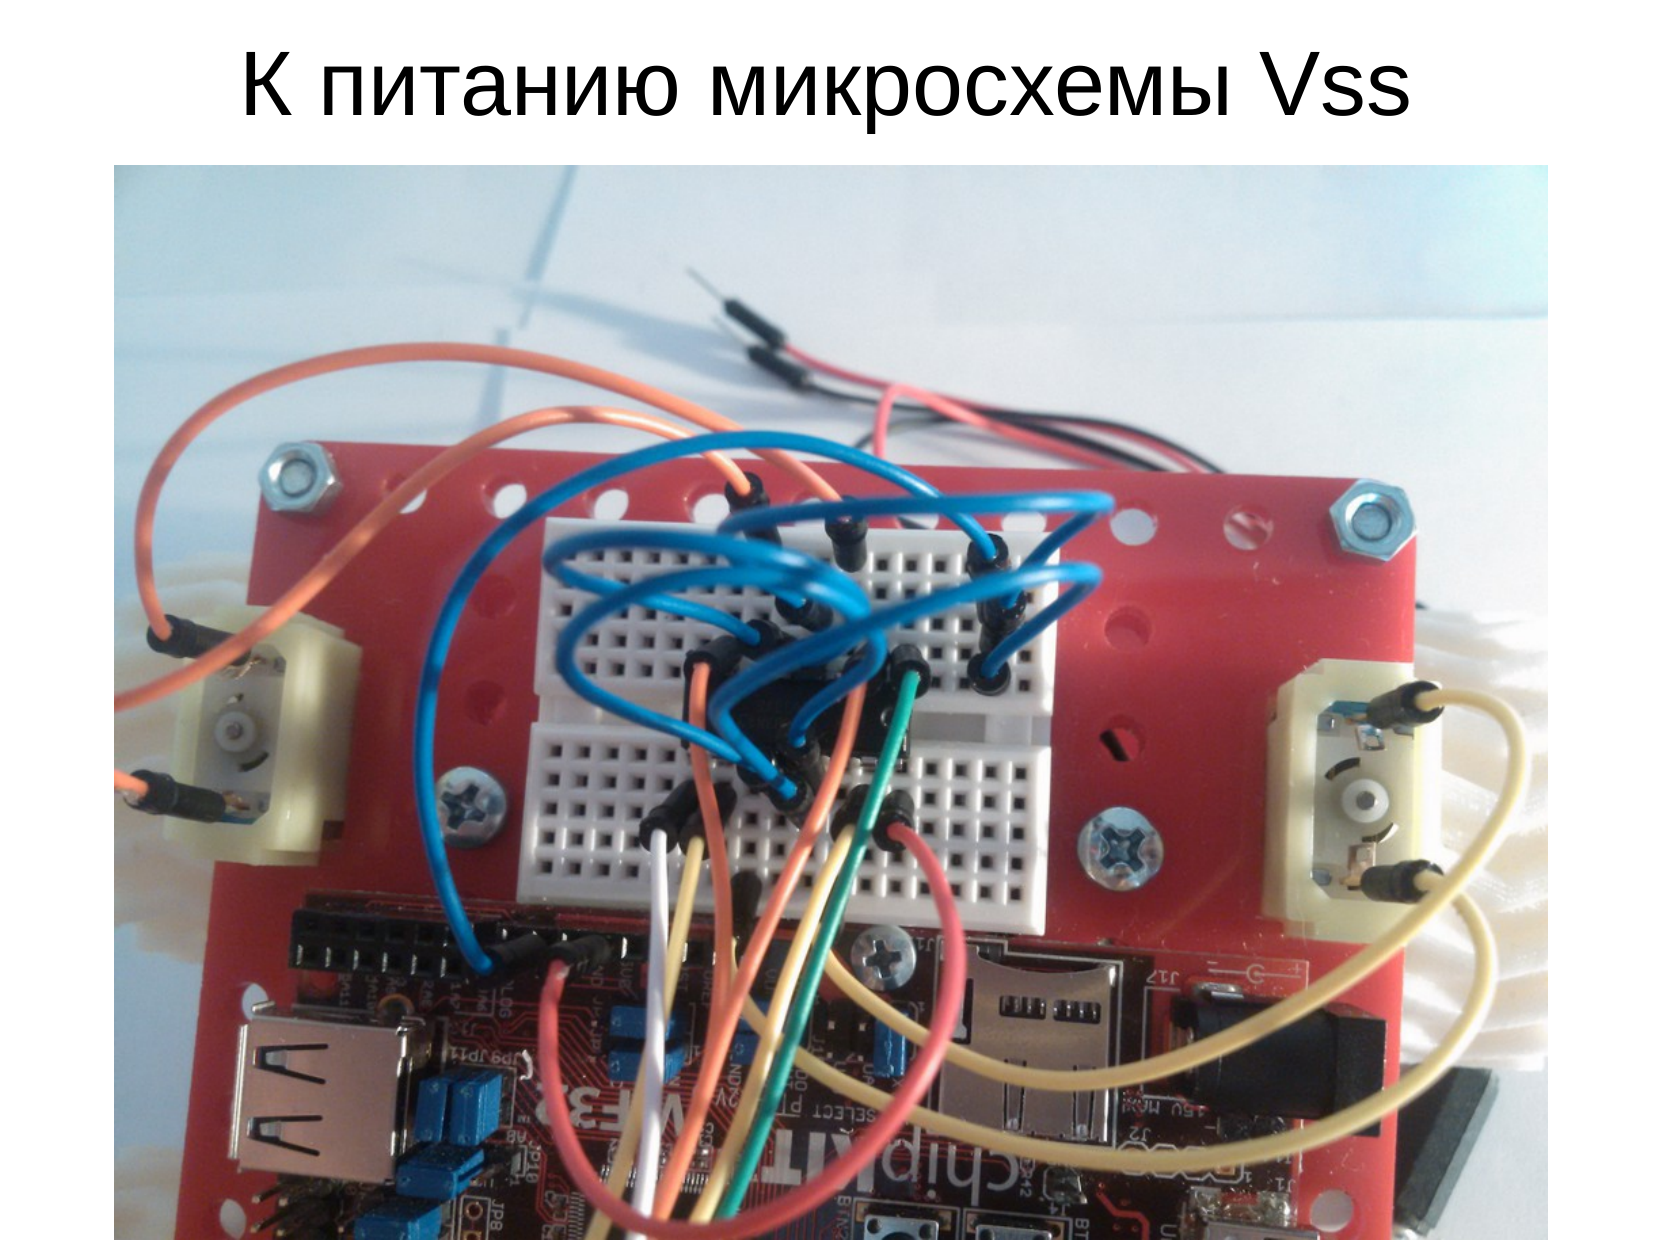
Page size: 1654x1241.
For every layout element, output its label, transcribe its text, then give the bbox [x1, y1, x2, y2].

picture [114, 165, 1548, 1241]
title К питанию микросхемы Vss [82, 32, 1571, 136]
